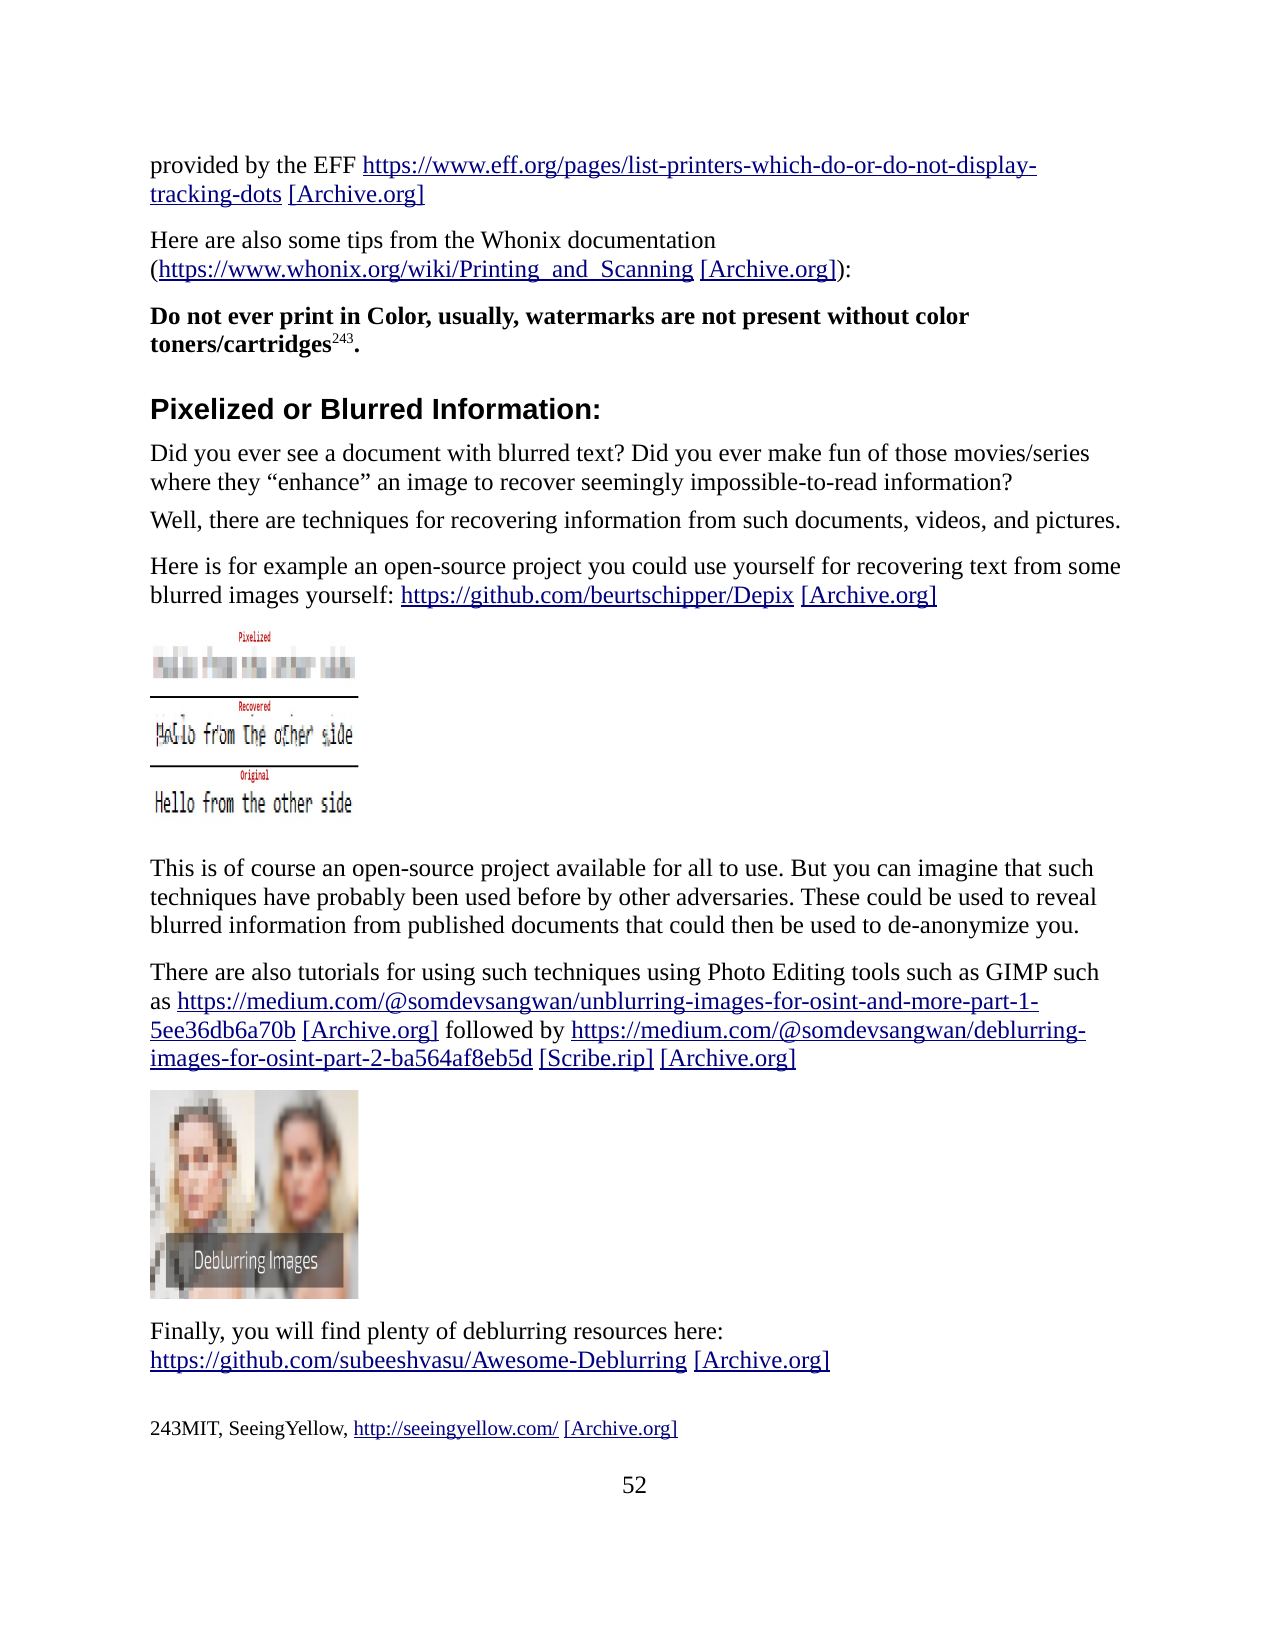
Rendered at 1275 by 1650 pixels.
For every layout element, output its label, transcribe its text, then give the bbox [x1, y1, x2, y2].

text Did you ever see a document with blurred text? Did you ever make fun of those movies/series where they “enhance” an image to recover seemingly impossible-to-read information? [150, 438, 1125, 496]
text Finally, you will find plenty of deblurring resources here: https://github.com/subeeshvasu/Awesome-Deblurring [Archive.org] [150, 1316, 1125, 1374]
picture [150, 626, 359, 836]
text Do not ever print in Color, usually, watermarks are not present without color toners/cartridges. [150, 301, 1125, 358]
text Here is for example an open-source project you could use yourself for recovering text from some blurred images yourself: https://github.com/beurtschipper/Depix [Archive.org] [150, 551, 1125, 609]
text This is of course an open-source project available for all to use. But you can imagine that such techniques have probably been used before by other adversaries. These could be used to reveal blurred information from published documents that could then be used to de-anonymize you. [150, 853, 1125, 939]
text There are also tutorials for using such techniques using Photo Editing tools such as GIMP such as https://medium.com/@somdevsangwan/unblurring-images-for-osint-and-more-part-1-5ee36db6a70b [Archive.org] followed by https://medium.com/@somdevsangwan/deblurring-images-for-osint-part-2-ba564af8eb5d [Scribe.rip] [Archive.org] [150, 957, 1125, 1072]
text provided by the EFF https://www.eff.org/pages/list-printers-which-do-or-do-not-display-tracking-dots [Archive.org] [150, 150, 1125, 207]
text Here are also some tips from the Whonix documentation (https://www.whonix.org/wiki/Printing_and_Scanning [Archive.org]): [150, 225, 1125, 283]
text Well, there are techniques for recovering information from such documents, videos, and pictures. [150, 505, 1125, 533]
subtitle Pixelized or Blurred Information: [150, 392, 1125, 426]
text MIT, SeeingYellow, http://seeingyellow.com/ [Archive.org] [150, 1416, 1125, 1440]
picture [150, 1090, 359, 1299]
